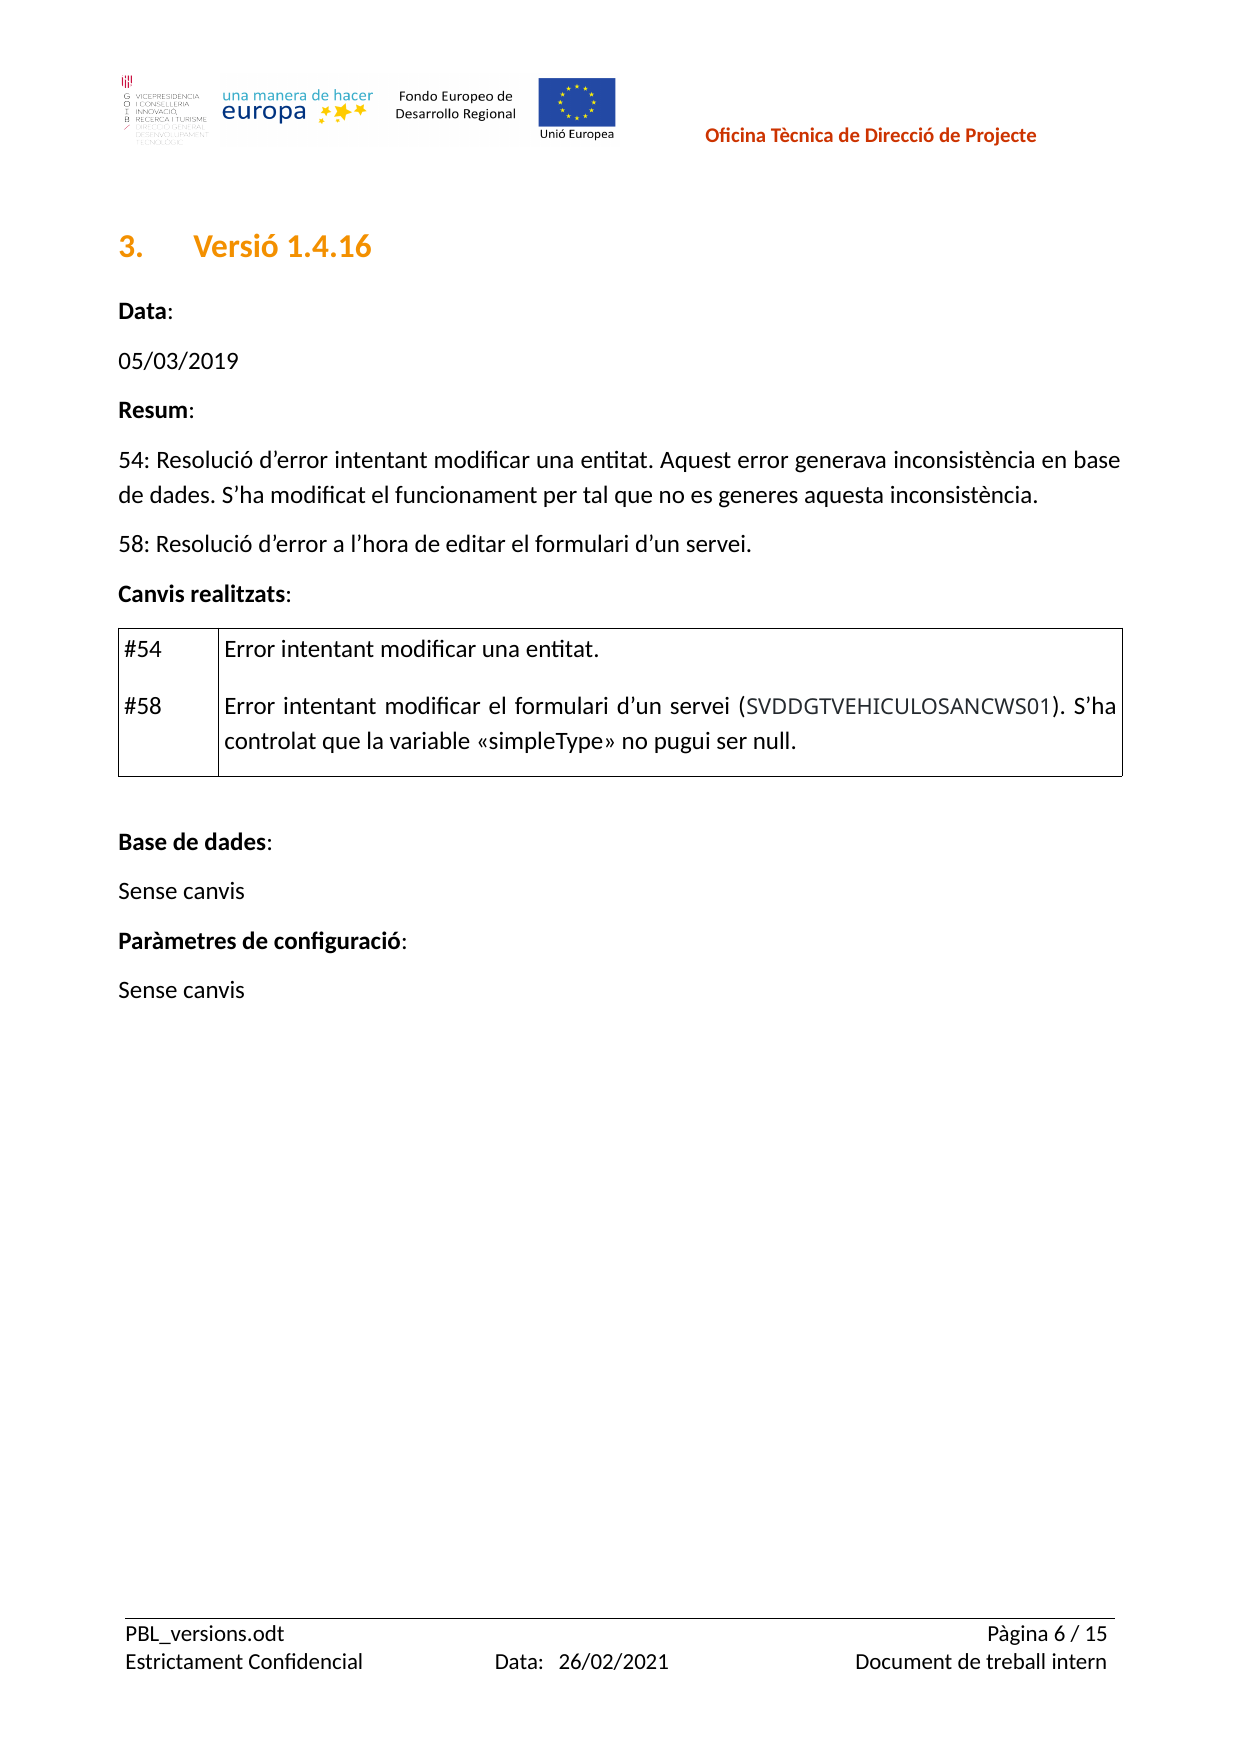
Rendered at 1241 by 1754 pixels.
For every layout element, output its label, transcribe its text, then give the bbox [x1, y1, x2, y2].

text Canvis realitzats: [118, 578, 1122, 609]
text Data: [118, 295, 1122, 326]
text Paràmetres de configuració: [118, 925, 1122, 955]
table_header #54 [119, 629, 218, 684]
text Base de dades: [118, 826, 1122, 856]
subtitle Versió 1.4.16 [118, 225, 1122, 266]
text 05/03/2019 [118, 345, 1122, 375]
table_header Error intentant modificar una entitat. [219, 629, 1122, 684]
text 54: Resolució d’error intentant modificar una entitat. Aquest error generava inconsistència en base de dades. S’ha modificat el funcionament per tal que no es generes aquesta inconsistència. [118, 444, 1122, 509]
text 58: Resolució d’error a l’hora de editar el formulari d’un servei. [118, 528, 1122, 559]
picture [219, 73, 621, 147]
text Sense canvis [118, 974, 1122, 1005]
picture [118, 73, 213, 147]
table_cell Error intentant modificar el formulari d’un servei (SVDDGTVEHICULOSANCWS01). S’ha controlat que la variable «simpleType» no pugui ser null. [219, 684, 1122, 776]
text Sense canvis [118, 875, 1122, 906]
table_cell #58 [119, 684, 218, 776]
text Resum: [118, 394, 1122, 425]
